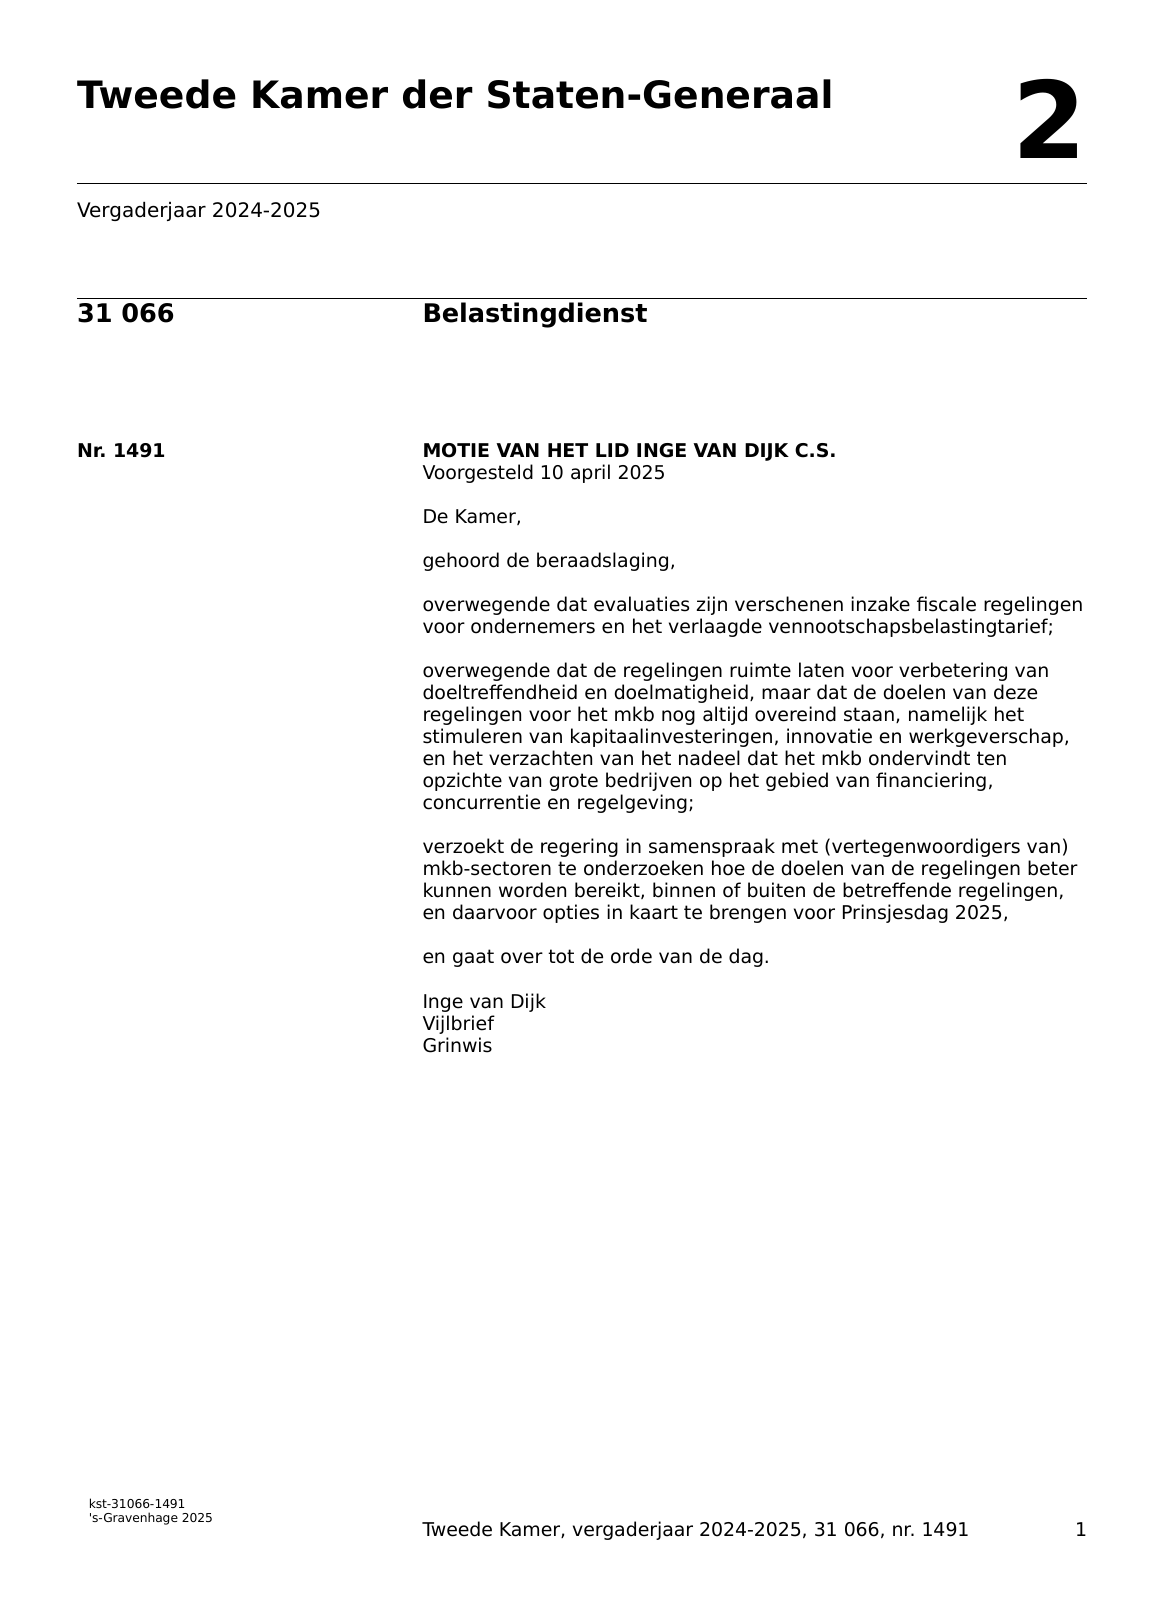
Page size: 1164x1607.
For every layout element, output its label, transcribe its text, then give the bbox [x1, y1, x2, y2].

subtitle 31 066 Belastingdienst [77, 299, 1087, 329]
text Grinwis [422, 1034, 1087, 1057]
text De Kamer, [422, 506, 1087, 528]
text verzoekt de regering in samenspraak met (vertegenwoordigers van) mkb-sectoren te onderzoeken hoe de doelen van de regelingen beter kunnen worden bereikt, binnen of buiten de betreffende regelingen, en daarvoor opties in kaart te brengen voor Prinsjesdag 2025, [422, 836, 1087, 924]
table_cell Vergaderjaar 2024-2025 [77, 184, 1087, 298]
text kst-31066-1491 [88, 1497, 323, 1511]
text Vijlbrief [422, 1013, 1087, 1034]
text Inge van Dijk [422, 991, 1087, 1013]
text overwegende dat de regelingen ruimte laten voor verbetering van doeltreffendheid en doelmatigheid, maar dat de doelen van deze regelingen voor het mkb nog altijd overeind staan, namelijk het stimuleren van kapitaalinvesteringen, innovatie en werkgeverschap, en het verzachten van het nadeel dat het mkb ondervindt ten opzichte van grote bedrijven op het gebied van financiering, concurrentie en regelgeving; [422, 660, 1087, 814]
text overwegende dat evaluaties zijn verschenen inzake fiscale regelingen voor ondernemers en het verlaagde vennootschapsbelastingtarief; [422, 594, 1087, 638]
subtitle Nr. 1491 MOTIE VAN HET LID INGE VAN DIJK C.S. [77, 440, 1087, 462]
text 's-Gravenhage 2025 [88, 1511, 323, 1525]
text en gaat over tot de orde van de dag. [422, 946, 1087, 968]
text gehoord de beraadslaging, [422, 550, 1087, 572]
text Voorgesteld 10 april 2025 [422, 462, 1087, 484]
table_header Tweede Kamer der Staten-Generaal [77, 59, 886, 183]
table_header 2 [886, 59, 1087, 183]
